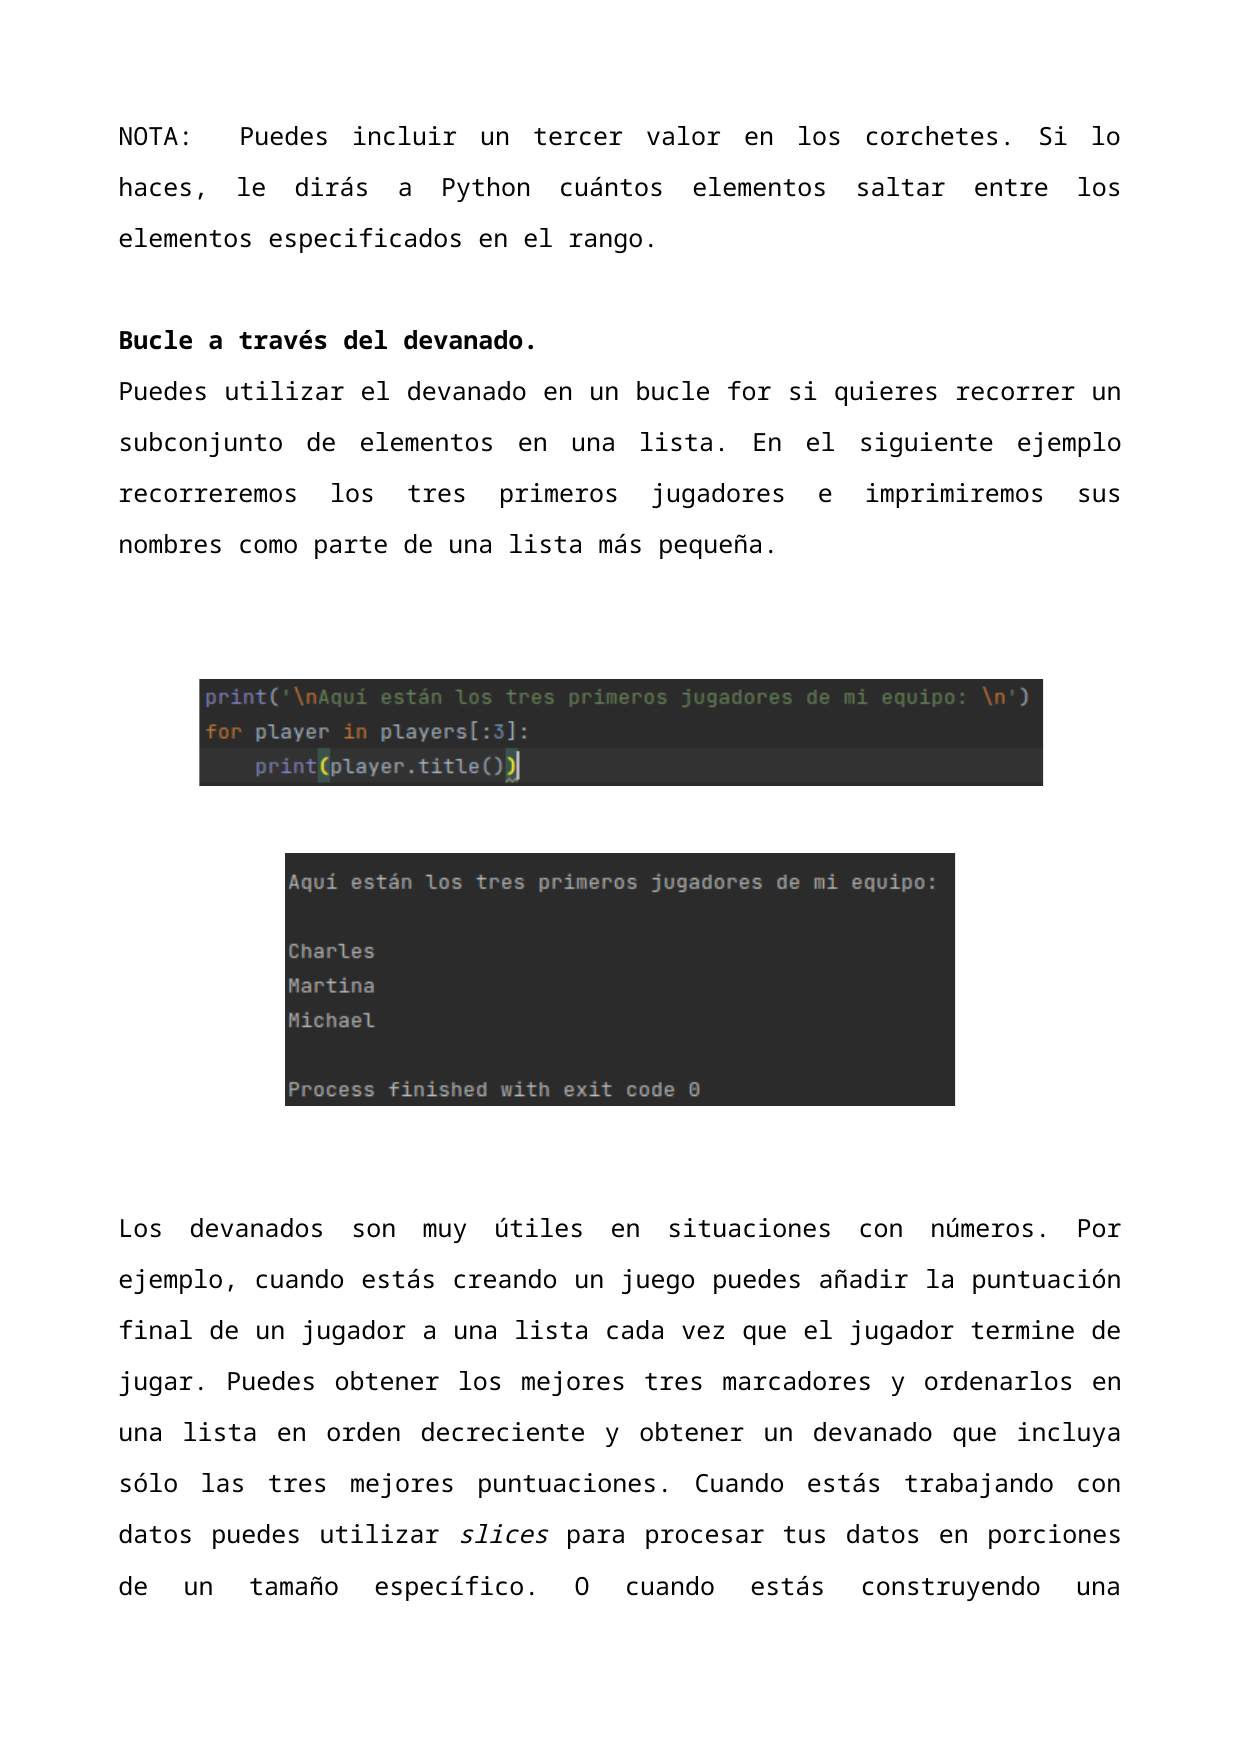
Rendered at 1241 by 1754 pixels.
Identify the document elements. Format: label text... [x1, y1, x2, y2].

text Los devanados son muy útiles en situaciones con números. Por ejemplo, cuando estás creando un juego puedes añadir la puntuación final de un jugador a una lista cada vez que el jugador termine de jugar. Puedes obtener los mejores tres marcadores y ordenarlos en una lista en orden decreciente y obtener un devanado que incluya sólo las tres mejores puntuaciones. Cuando estás trabajando con datos puedes utilizar slices para procesar tus datos en porciones de un tamaño específico. O cuando estás construyendo una [118, 1211, 1122, 1602]
text NOTA: Puedes incluir un tercer valor en los corchetes. Si lo haces, le dirás a Python cuántos elementos saltar entre los elementos especificados en el rango. [118, 118, 1122, 254]
picture [285, 853, 956, 1106]
text Bucle a través del devanado. [118, 322, 1122, 356]
picture [199, 679, 1044, 786]
text Puedes utilizar el devanado en un bucle for si quieres recorrer un subconjunto de elementos en una lista. En el siguiente ejemplo recorreremos los tres primeros jugadores e imprimiremos sus nombres como parte de una lista más pequeña. [118, 373, 1122, 561]
